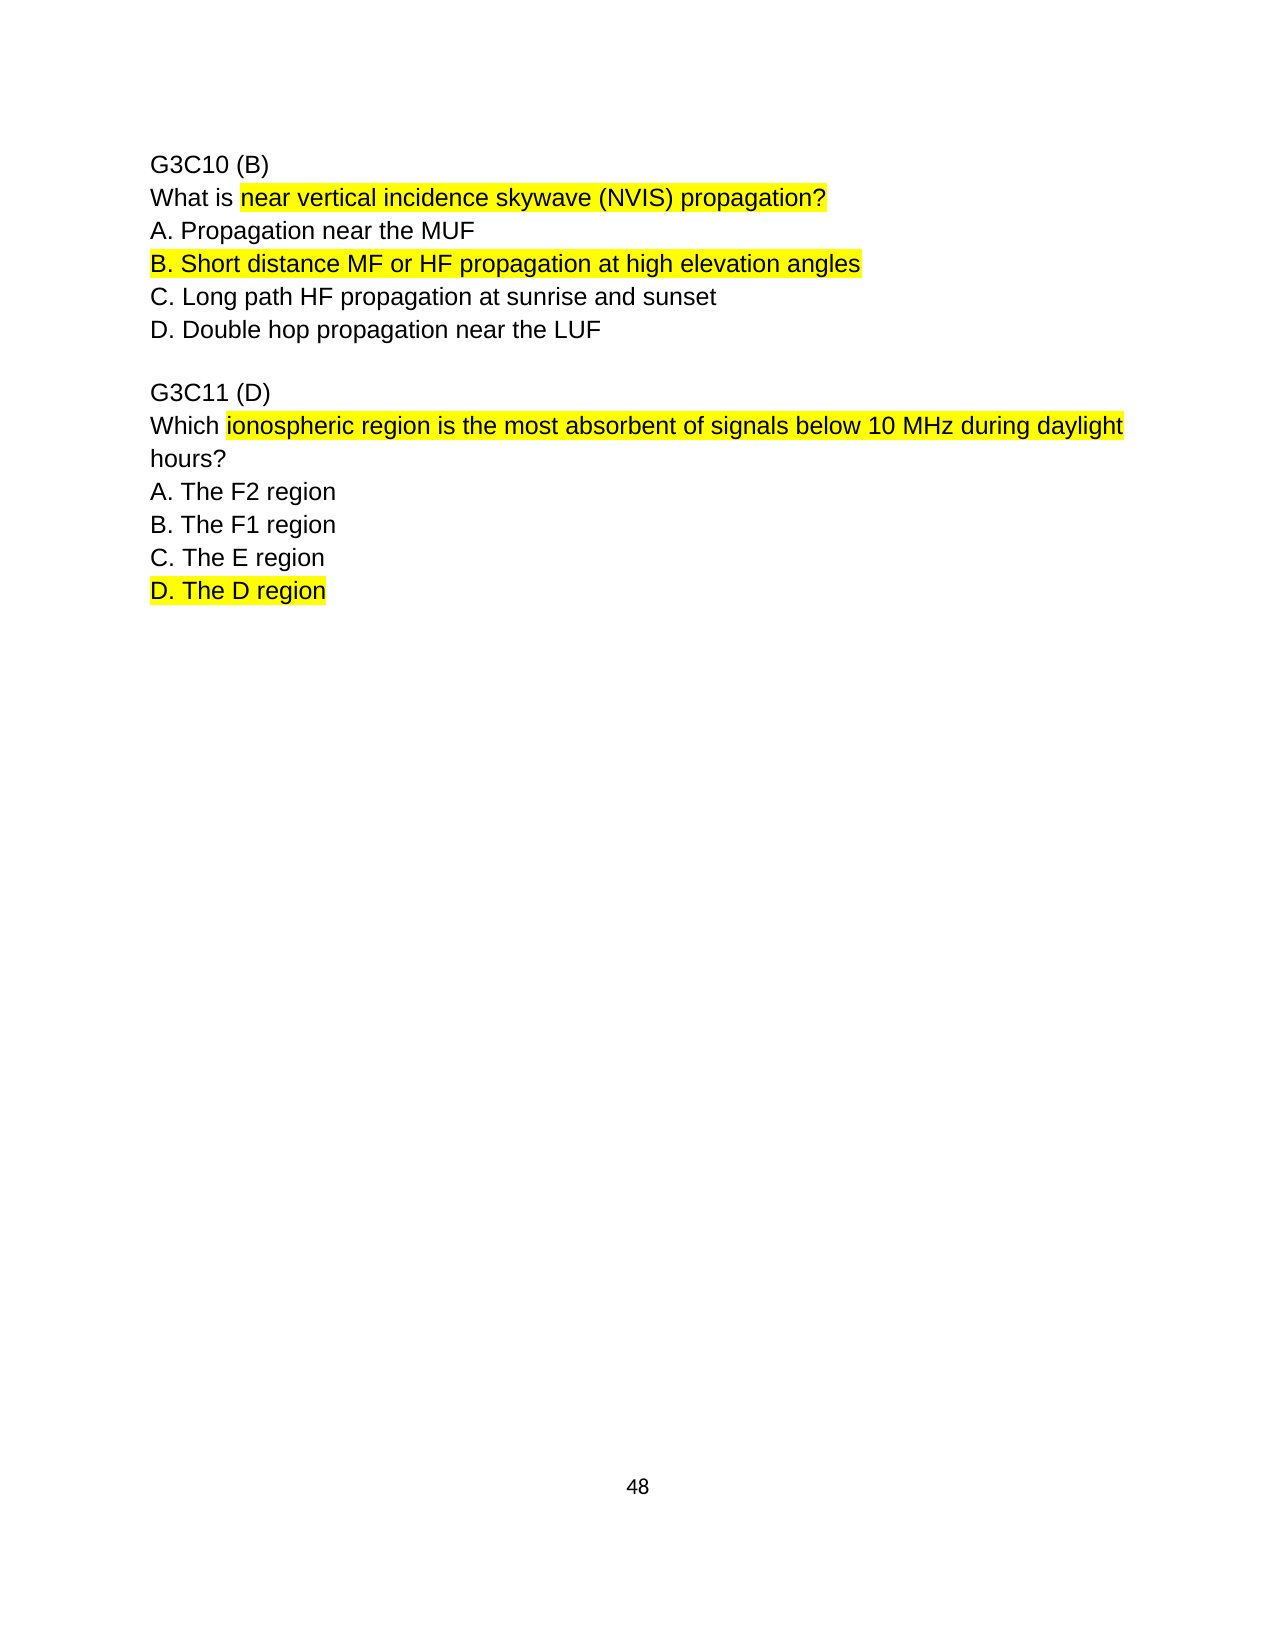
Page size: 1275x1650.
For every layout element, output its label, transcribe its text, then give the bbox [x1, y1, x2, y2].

text G3C11 (D) Which ionospheric region is the most absorbent of signals below 10 MHz during daylight hours? A. The F2 region B. The F1 region C. The E region D. The D region [150, 378, 1125, 605]
text G3C10 (B) What is near vertical incidence skywave (NVIS) propagation? A. Propagation near the MUF B. Short distance MF or HF propagation at high elevation angles C. Long path HF propagation at sunrise and sunset D. Double hop propagation near the LUF [150, 150, 1125, 344]
